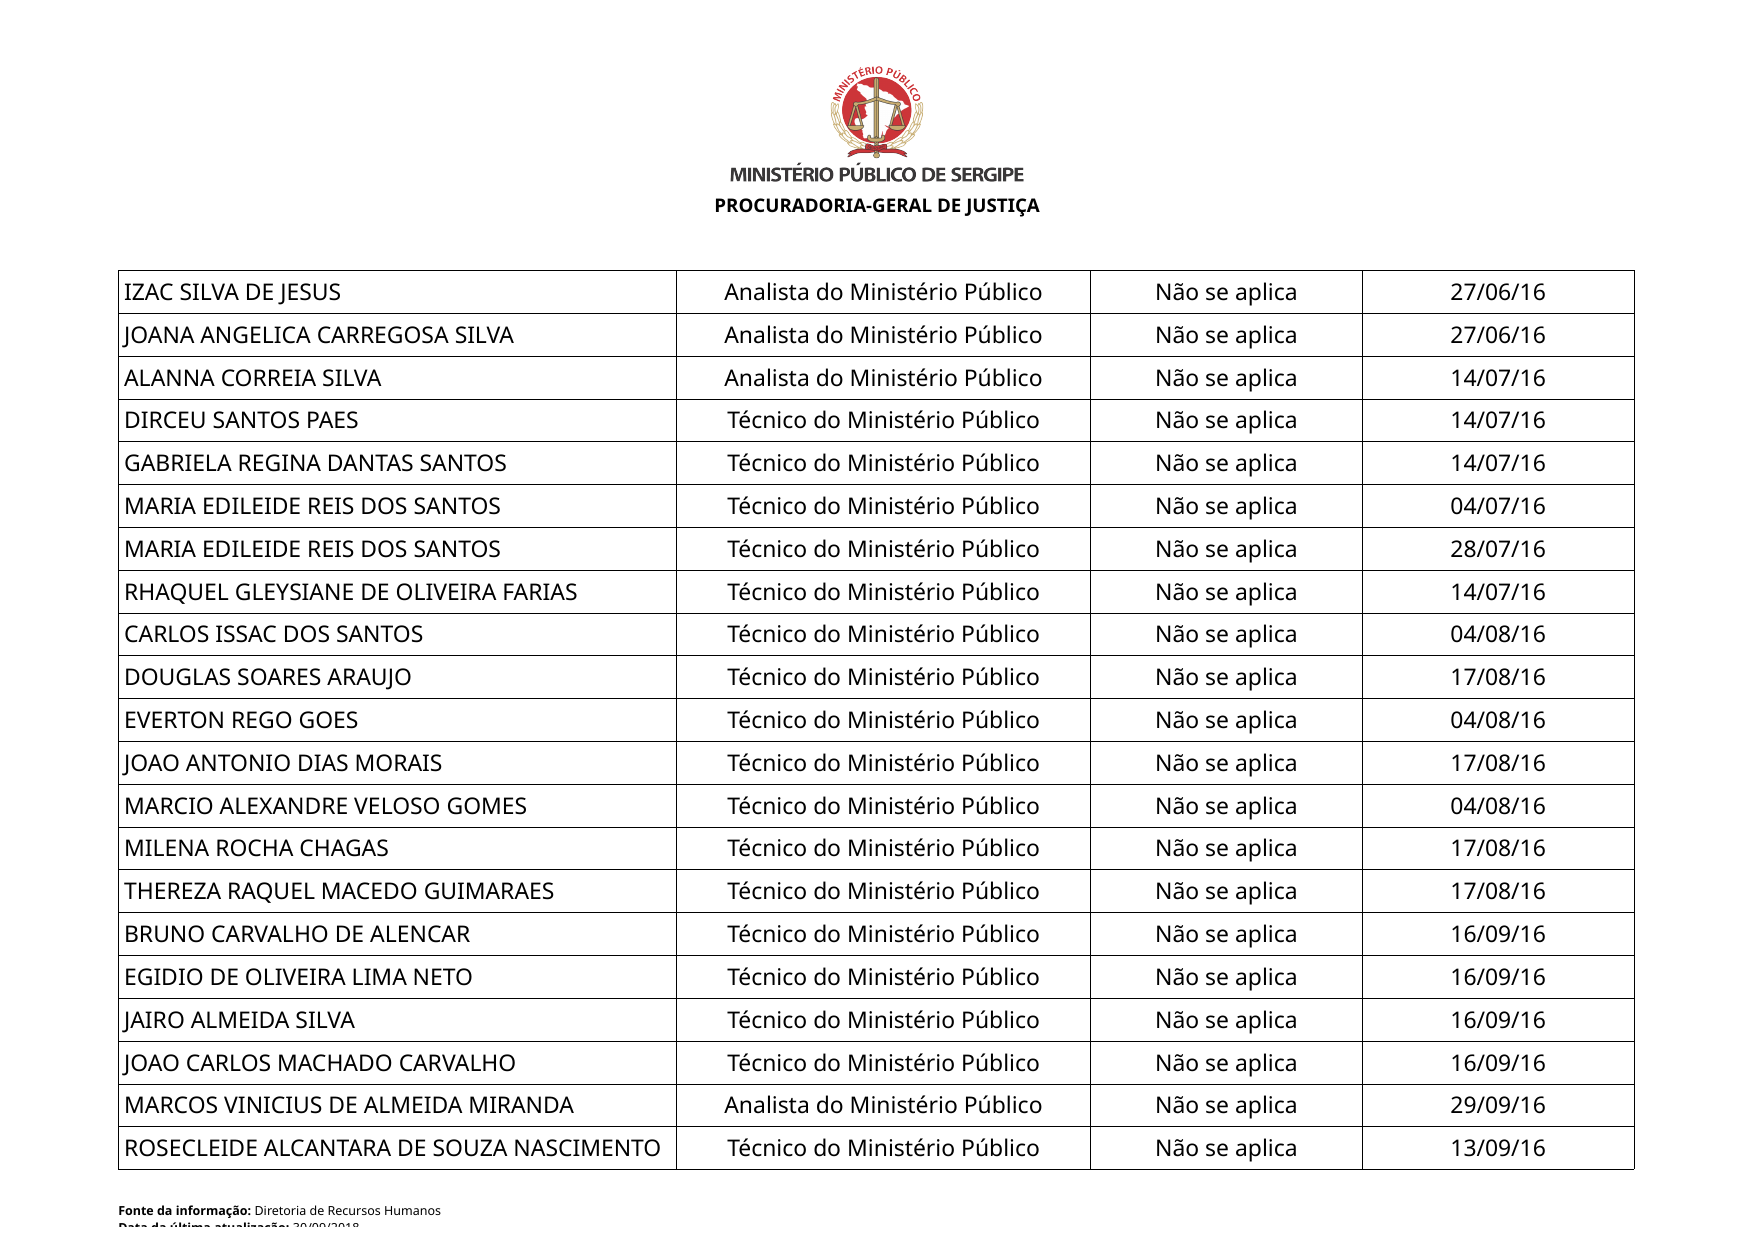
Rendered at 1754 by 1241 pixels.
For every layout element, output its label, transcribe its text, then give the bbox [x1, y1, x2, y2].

picture [730, 66, 1024, 185]
table_cell JAIRO ALMEIDA SILVA [119, 999, 676, 1041]
table_cell Técnico do Ministério Público [677, 999, 1090, 1041]
table_cell Técnico do Ministério Público [677, 400, 1090, 441]
table_cell 16/09/16 [1363, 956, 1634, 998]
table_cell Técnico do Ministério Público [677, 870, 1090, 912]
table_cell Analista do Ministério Público [677, 314, 1090, 356]
table_cell 28/07/16 [1363, 528, 1634, 570]
table_cell Não se aplica [1091, 1127, 1362, 1169]
table_cell EGIDIO DE OLIVEIRA LIMA NETO [119, 956, 676, 998]
table_cell Não se aplica [1091, 485, 1362, 527]
table_cell Não se aplica [1091, 913, 1362, 955]
table_cell 04/07/16 [1363, 485, 1634, 527]
table_cell Técnico do Ministério Público [677, 614, 1090, 655]
table_cell MARIA EDILEIDE REIS DOS SANTOS [119, 528, 676, 570]
table_cell 04/08/16 [1363, 699, 1634, 741]
table_cell Não se aplica [1091, 1042, 1362, 1083]
table_cell Analista do Ministério Público [677, 1085, 1090, 1126]
table_cell ROSECLEIDE ALCANTARA DE SOUZA NASCIMENTO [119, 1127, 676, 1169]
table_cell MARIA EDILEIDE REIS DOS SANTOS [119, 485, 676, 527]
table_cell 17/08/16 [1363, 828, 1634, 869]
table_cell Não se aplica [1091, 528, 1362, 570]
table_cell 17/08/16 [1363, 870, 1634, 912]
table_cell BRUNO CARVALHO DE ALENCAR [119, 913, 676, 955]
table_cell Técnico do Ministério Público [677, 1127, 1090, 1169]
table_cell Analista do Ministério Público [677, 271, 1090, 313]
table_cell ALANNA CORREIA SILVA [119, 357, 676, 398]
table_cell Técnico do Ministério Público [677, 571, 1090, 612]
table_cell DIRCEU SANTOS PAES [119, 400, 676, 441]
table_cell MARCOS VINICIUS DE ALMEIDA MIRANDA [119, 1085, 676, 1126]
table_cell Não se aplica [1091, 870, 1362, 912]
table_cell Não se aplica [1091, 314, 1362, 356]
table_cell Não se aplica [1091, 742, 1362, 784]
table_cell Não se aplica [1091, 271, 1362, 313]
table_cell Não se aplica [1091, 699, 1362, 741]
table_cell Técnico do Ministério Público [677, 528, 1090, 570]
table_cell Técnico do Ministério Público [677, 828, 1090, 869]
table_cell JOAO CARLOS MACHADO CARVALHO [119, 1042, 676, 1083]
table_cell Técnico do Ministério Público [677, 742, 1090, 784]
table_cell 14/07/16 [1363, 357, 1634, 398]
table_cell Não se aplica [1091, 357, 1362, 398]
table_cell CARLOS ISSAC DOS SANTOS [119, 614, 676, 655]
table_cell 29/09/16 [1363, 1085, 1634, 1126]
table_cell 14/07/16 [1363, 442, 1634, 484]
table_cell Analista do Ministério Público [677, 357, 1090, 398]
table_cell Técnico do Ministério Público [677, 1042, 1090, 1083]
table_cell Técnico do Ministério Público [677, 956, 1090, 998]
table_cell Técnico do Ministério Público [677, 913, 1090, 955]
table_cell JOANA ANGELICA CARREGOSA SILVA [119, 314, 676, 356]
table_cell THEREZA RAQUEL MACEDO GUIMARAES [119, 870, 676, 912]
table_cell 17/08/16 [1363, 656, 1634, 698]
table_cell IZAC SILVA DE JESUS [119, 271, 676, 313]
table_cell Não se aplica [1091, 999, 1362, 1041]
table_cell Técnico do Ministério Público [677, 485, 1090, 527]
table_cell RHAQUEL GLEYSIANE DE OLIVEIRA FARIAS [119, 571, 676, 612]
table_cell Não se aplica [1091, 956, 1362, 998]
table_cell EVERTON REGO GOES [119, 699, 676, 741]
table_cell Não se aplica [1091, 656, 1362, 698]
table_cell Técnico do Ministério Público [677, 785, 1090, 827]
table_cell JOAO ANTONIO DIAS MORAIS [119, 742, 676, 784]
table_cell 16/09/16 [1363, 999, 1634, 1041]
table_cell 27/06/16 [1363, 314, 1634, 356]
table_cell Não se aplica [1091, 828, 1362, 869]
table_cell 04/08/16 [1363, 614, 1634, 655]
table_cell Técnico do Ministério Público [677, 442, 1090, 484]
table_cell Não se aplica [1091, 442, 1362, 484]
table_cell MARCIO ALEXANDRE VELOSO GOMES [119, 785, 676, 827]
table_cell 14/07/16 [1363, 400, 1634, 441]
table_cell GABRIELA REGINA DANTAS SANTOS [119, 442, 676, 484]
table_cell DOUGLAS SOARES ARAUJO [119, 656, 676, 698]
table_cell 16/09/16 [1363, 1042, 1634, 1083]
table_cell Não se aplica [1091, 785, 1362, 827]
table_cell 27/06/16 [1363, 271, 1634, 313]
table_cell Técnico do Ministério Público [677, 699, 1090, 741]
table_cell Não se aplica [1091, 1085, 1362, 1126]
table_cell 17/08/16 [1363, 742, 1634, 784]
table_cell 16/09/16 [1363, 913, 1634, 955]
table_cell 13/09/16 [1363, 1127, 1634, 1169]
table_cell Não se aplica [1091, 571, 1362, 612]
table_cell 14/07/16 [1363, 571, 1634, 612]
table_cell Técnico do Ministério Público [677, 656, 1090, 698]
table_cell 04/08/16 [1363, 785, 1634, 827]
table_cell Não se aplica [1091, 614, 1362, 655]
table_cell Não se aplica [1091, 400, 1362, 441]
table_cell MILENA ROCHA CHAGAS [119, 828, 676, 869]
